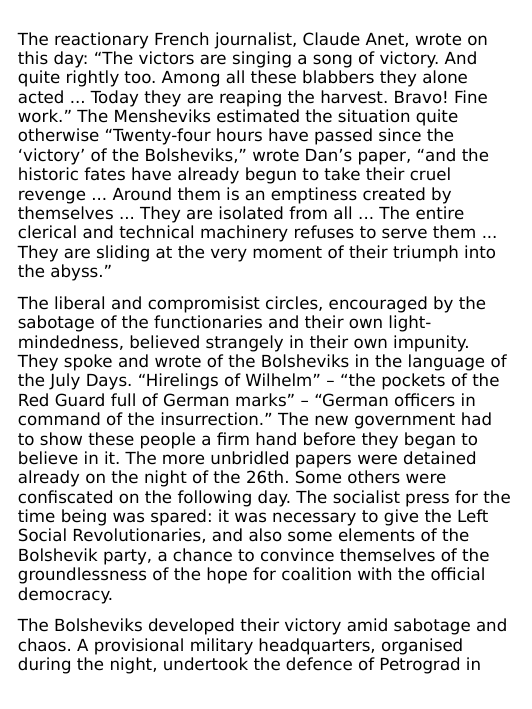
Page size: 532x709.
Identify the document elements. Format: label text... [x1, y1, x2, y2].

text The liberal and compromisist circles, encouraged by the sabotage of the functionaries and their own light-mindedness, believed strangely in their own impunity. They spoke and wrote of the Bolsheviks in the language of the July Days. “Hirelings of Wilhelm” – “the pockets of the Red Guard full of German marks” – “German officers in command of the insurrection.” The new government had to show these people a firm hand before they began to believe in it. The more unbridled papers were detained already on the night of the 26th. Some others were confiscated on the following day. The socialist press for the time being was spared: it was necessary to give the Left Social Revolutionaries, and also some elements of the Bolshevik party, a chance to convince themselves of the groundlessness of the hope for coalition with the official democracy. [18, 294, 514, 604]
text The Bolsheviks developed their victory amid sabotage and chaos. A provisional military headquarters, organised during the night, undertook the defence of Petrograd in [18, 616, 514, 674]
text The reactionary French journalist, Claude Anet, wrote on this day: “The victors are singing a song of victory. And quite rightly too. Among all these blabbers they alone acted ... Today they are reaping the harvest. Bravo! Fine work.” The Mensheviks estimated the situation quite otherwise “Twenty-four hours have passed since the ‘victory’ of the Bolsheviks,” wrote Dan’s paper, “and the historic fates have already begun to take their cruel revenge ... Around them is an emptiness created by themselves ... They are isolated from all ... The entire clerical and technical machinery refuses to serve them ... They are sliding at the very moment of their triumph into the abyss.” [18, 29, 514, 281]
